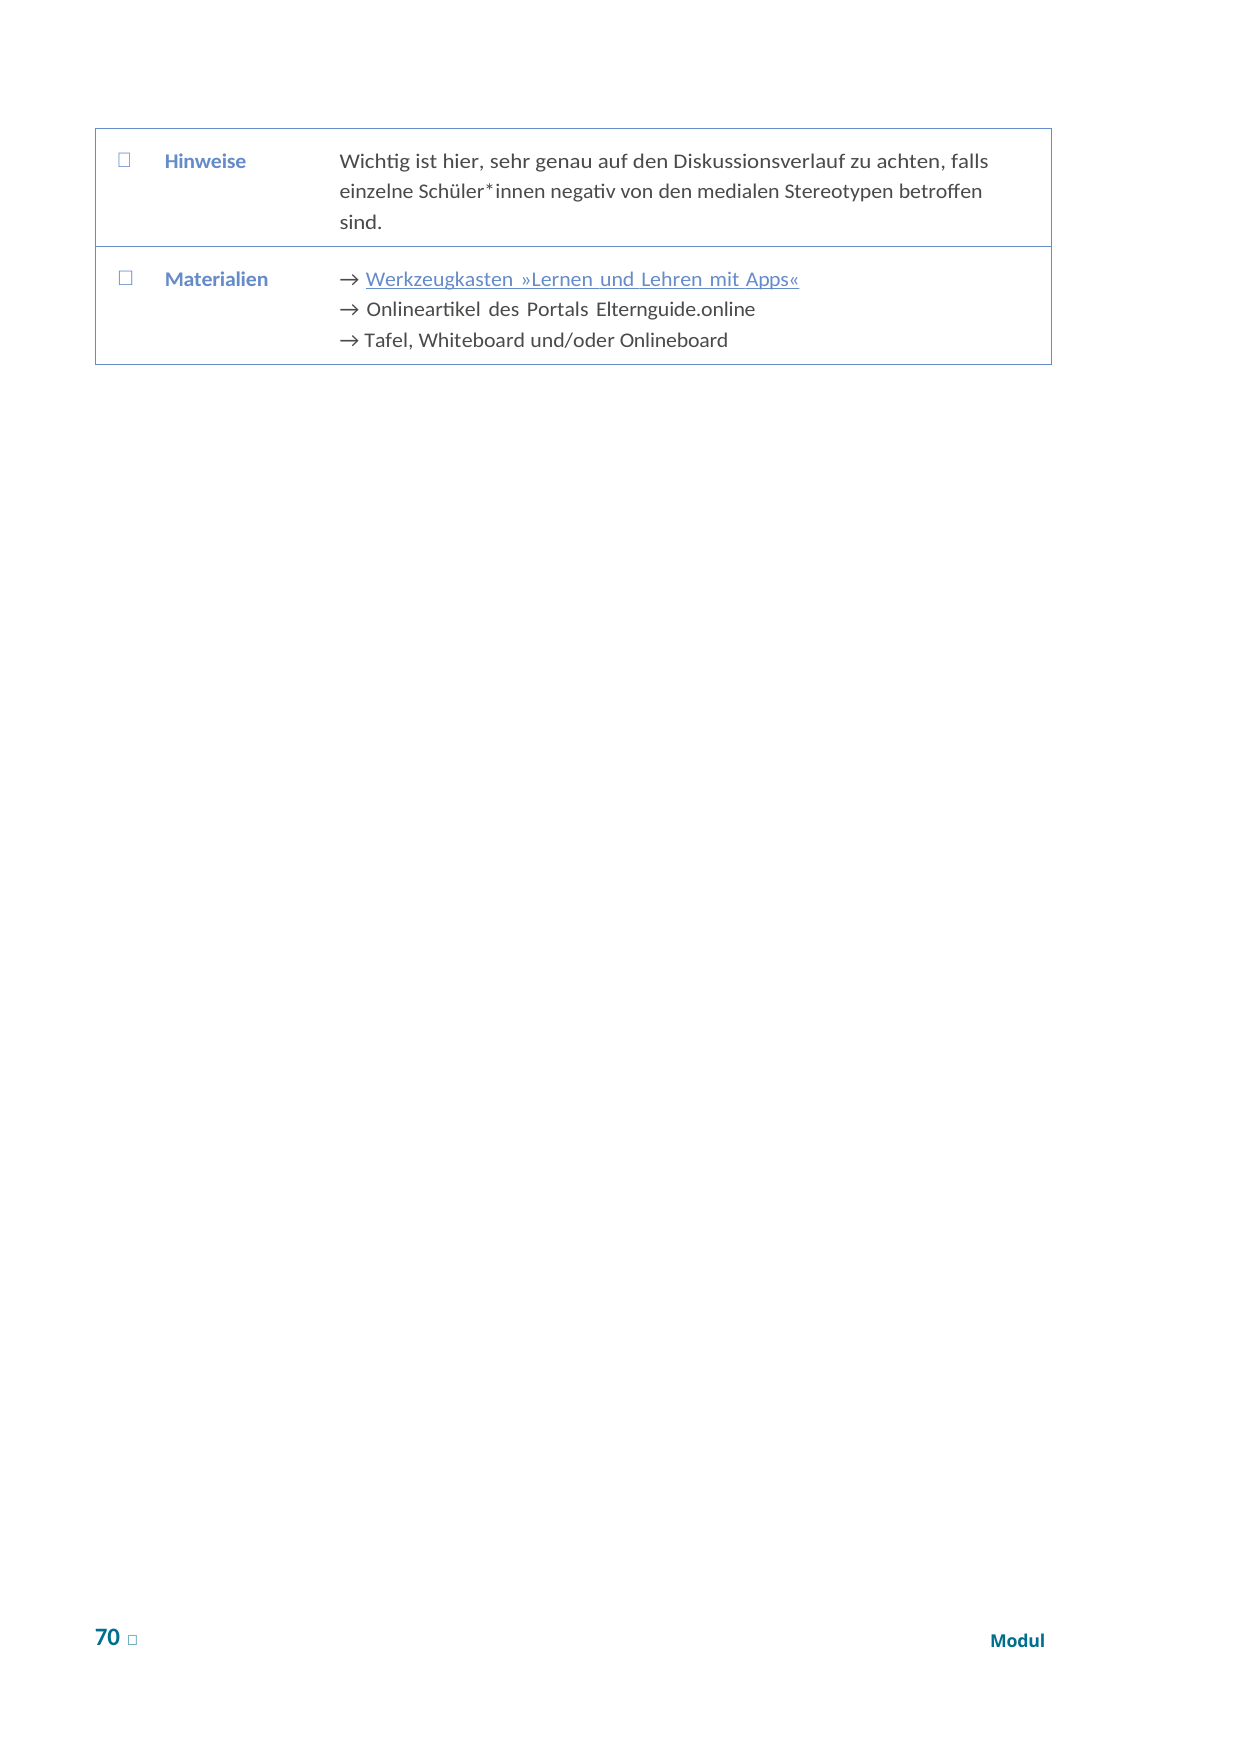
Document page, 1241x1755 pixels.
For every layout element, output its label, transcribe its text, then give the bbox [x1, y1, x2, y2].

table_header  [96, 129, 148, 246]
table_header Hinweise [149, 129, 306, 246]
table_header Wichtig ist hier, sehr genau auf den Diskussionsverlauf zu achten, falls einzelne Schüler*innen negativ von den medialen Stereotypen betroffen sind. [306, 129, 1051, 246]
table_cell → Werkzeugkasten »Lernen und Lehren mit Apps« → Onlineartikel des Portals Elternguide.online → Tafel, Whiteboard und/oder Onlineboard [306, 247, 1051, 363]
table_cell  [96, 247, 148, 363]
table_cell Materialien [149, 247, 306, 363]
